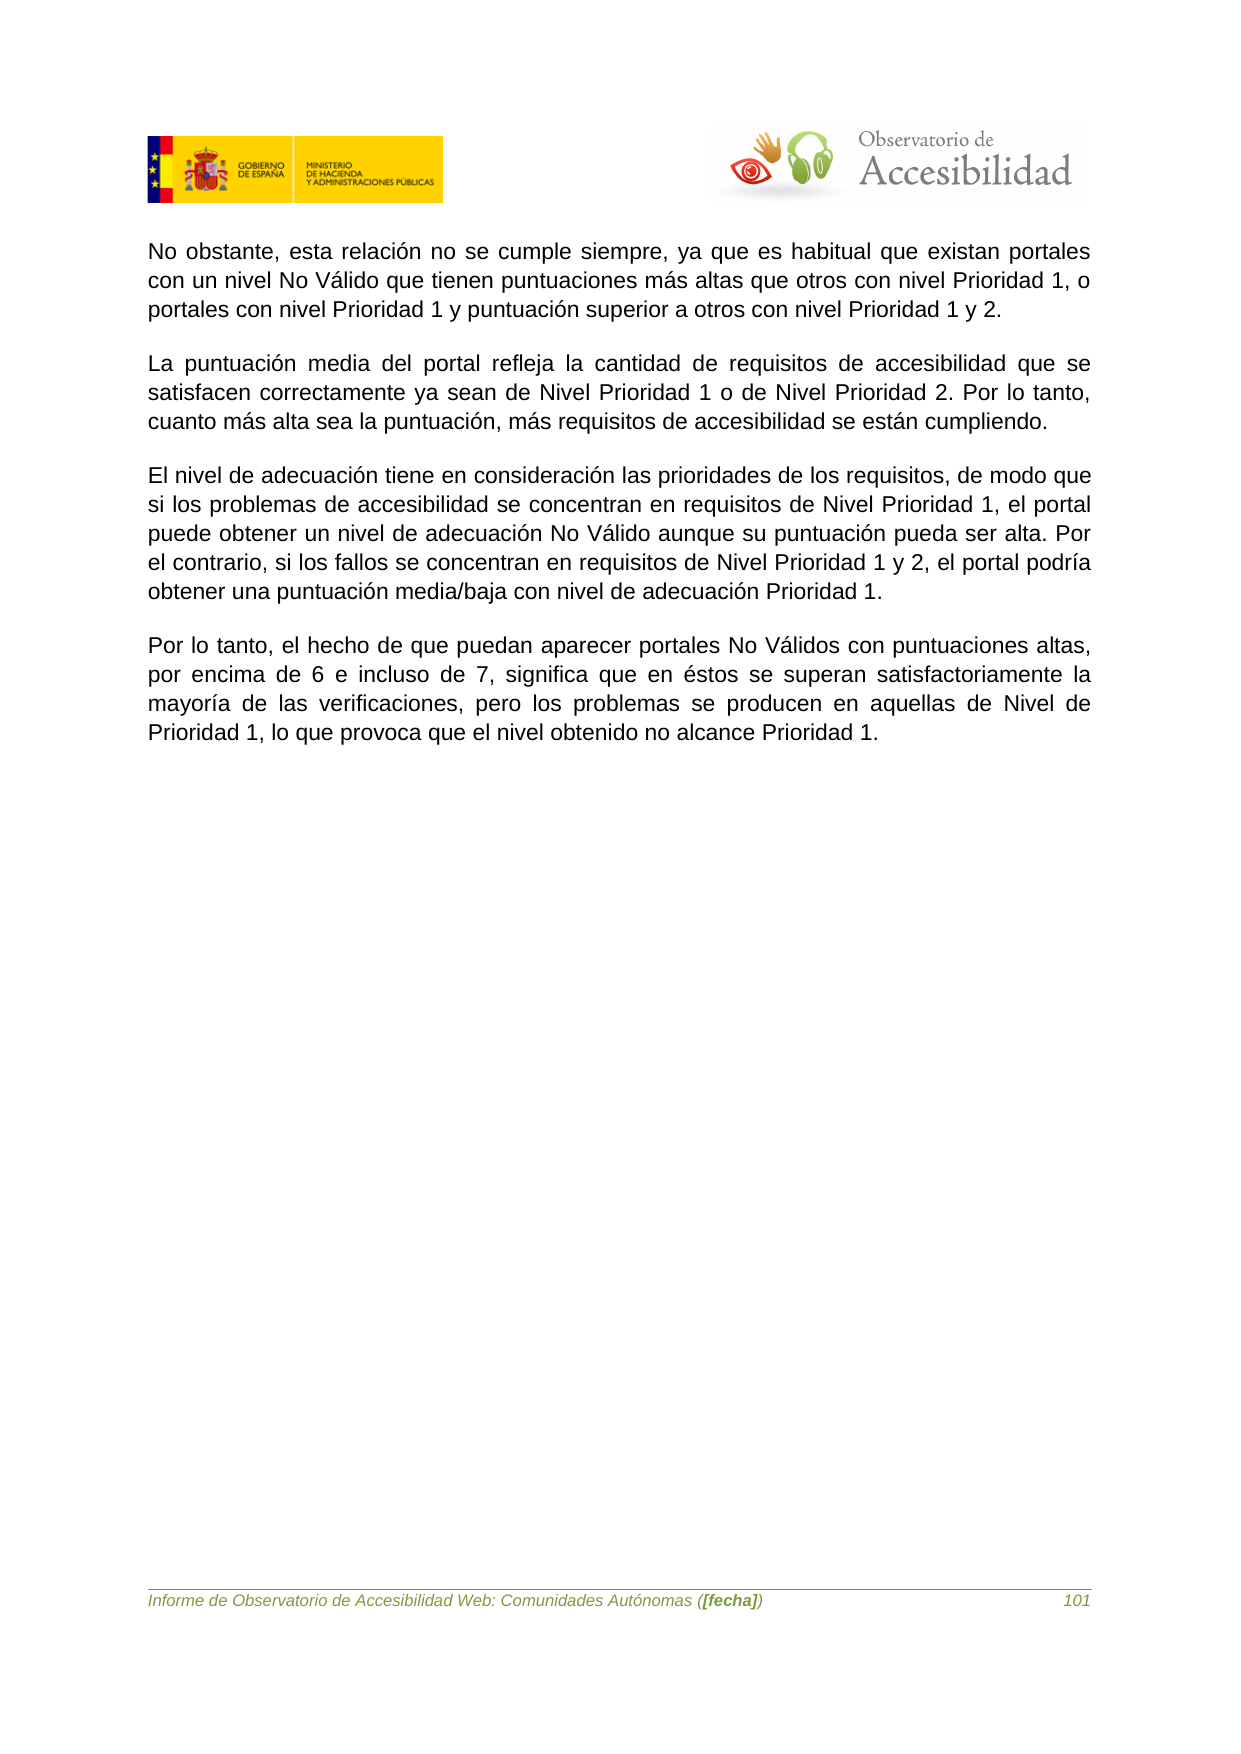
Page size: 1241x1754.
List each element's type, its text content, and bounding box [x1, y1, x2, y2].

text Por lo tanto, el hecho de que puedan aparecer portales No Válidos con puntuaciones altas, por encima de 6 e incluso de 7, significa que en éstos se superan satisfactoriamente la mayoría de las verificaciones, pero los problemas se producen en aquellas de Nivel de Prioridad 1, lo que provoca que el nivel obtenido no alcance Prioridad 1. [148, 632, 1092, 745]
picture [710, 122, 1086, 205]
text El nivel de adecuación tiene en consideración las prioridades de los requisitos, de modo que si los problemas de accesibilidad se concentran en requisitos de Nivel Prioridad 1, el portal puede obtener un nivel de adecuación No Válido aunque su puntuación pueda ser alta. Por el contrario, si los fallos se concentran en requisitos de Nivel Prioridad 1 y 2, el portal podría obtener una puntuación media/baja con nivel de adecuación Prioridad 1. [148, 462, 1092, 604]
text La puntuación media del portal refleja la cantidad de requisitos de accesibilidad que se satisfacen correctamente ya sean de Nivel Prioridad 1 o de Nivel Prioridad 2. Por lo tanto, cuanto más alta sea la puntuación, más requisitos de accesibilidad se están cumpliendo. [148, 350, 1092, 434]
picture [147, 136, 443, 203]
text No obstante, esta relación no se cumple siempre, ya que es habitual que existan portales con un nivel No Válido que tienen puntuaciones más altas que otros con nivel Prioridad 1, o portales con nivel Prioridad 1 y puntuación superior a otros con nivel Prioridad 1 y 2. [148, 238, 1092, 322]
